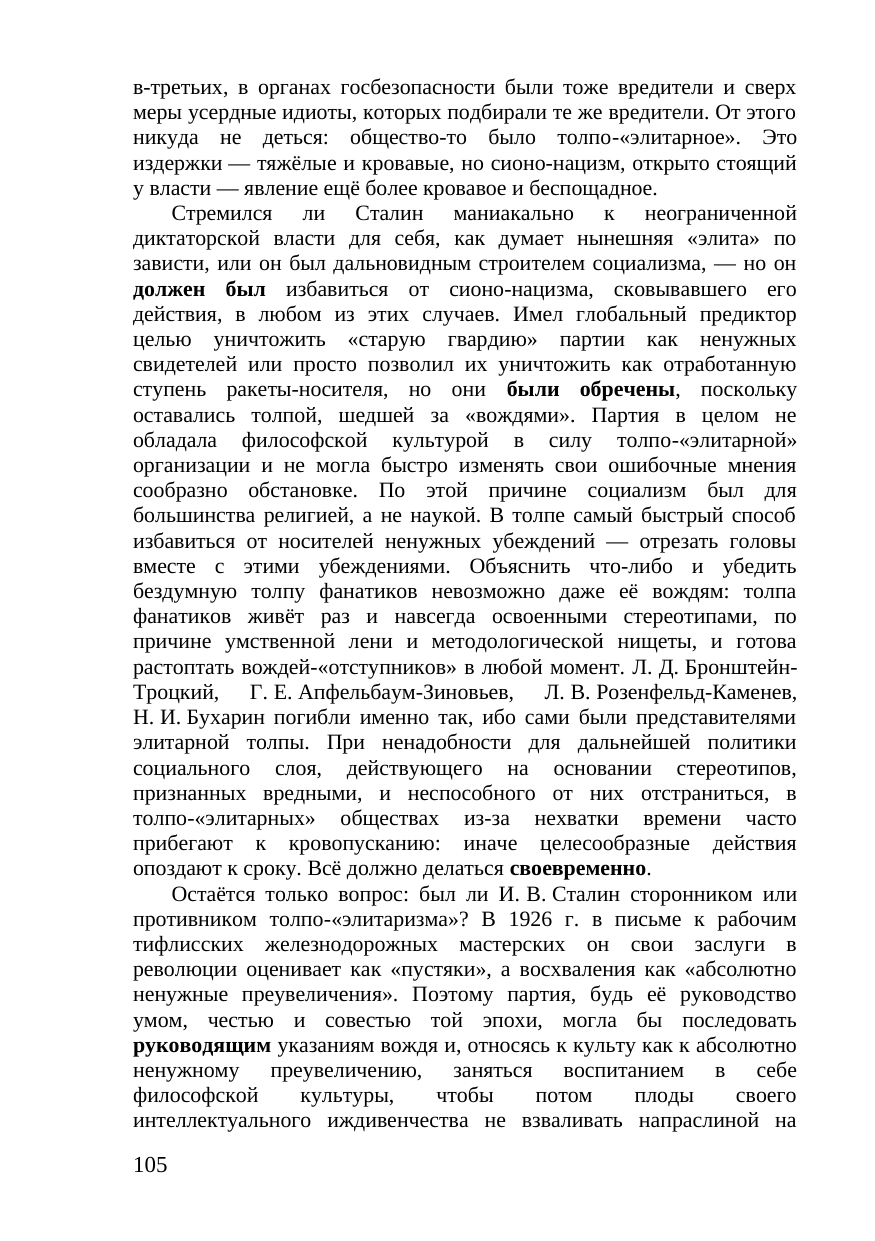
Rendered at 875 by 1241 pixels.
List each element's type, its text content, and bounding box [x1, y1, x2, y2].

text в-третьих, в органах госбезопасности были тоже вредители и сверх меры усердные идиоты, которых подбирали те же вредители. От этого никуда не деться: общество-то было толпо‑«элитарное». Это издержки — тяжёлые и кровавые, но сионо-нацизм, открыто стоящий у власти — явление ещё более кровавое и беспощадное. [133, 74, 797, 200]
text Стремился ли Сталин маниакально к неограниченной диктаторской власти для себя, как думает нынешняя «элита» по зависти, или он был дальновидным строителем социализма, — но он должен был избавиться от сионо-нацизма, сковывавшего его действия, в любом из этих случаев. Имел глобальный предиктор целью уничтожить «старую гвардию» партии как ненужных свидетелей или просто позволил их уничтожить как отработанную ступень ракеты-носителя, но они были обречены, поскольку оставались толпой, шедшей за «вождями». Партия в целом не обладала философской культурой в силу толпо‑«элитарной» организации и не могла быстро изменять свои ошибочные мнения сообразно обстановке. По этой причине социализм был для большинства религией, а не наукой. В толпе самый быстрый способ избавиться от носителей ненужных убеждений — отрезать головы вместе с этими убеждениями. Объяснить что-либо и убедить бездумную толпу фанатиков невозможно даже её вождям: толпа фанатиков живёт раз и навсегда освоенными стереотипами, по причине умственной лени и методологической нищеты, и готова растоптать вождей-«отступников» в любой момент. Л. Д. Бронштейн-Троцкий, Г. Е. Апфельбаум-Зиновьев, Л. В. Розенфельд-Каменев, Н. И. Бухарин погибли именно так, ибо сами были представителями элитарной толпы. При ненадобности для дальнейшей политики социального слоя, действующего на основании стереотипов, признанных вредными, и неспособного от них отстраниться, в толпо‑«элитарных» обществах из-за нехватки времени часто прибегают к кровопусканию: иначе целесообразные действия опоздают к сроку. Всё должно делаться своевременно. [133, 200, 797, 881]
text Остаётся только вопрос: был ли И. В. Сталин сторонником или противником толпо‑«элитаризма»? В 1926 г. в письме к рабочим тифлисских железнодорожных мастерских он свои заслуги в революции оценивает как «пустяки», а восхваления как «абсолютно ненужные преувеличения». Поэтому партия, будь её руководство умом, честью и совестью той эпохи, могла бы последовать руководящим указаниям вождя и, относясь к культу как к абсолютно ненужному преувеличению, заняться воспитанием в себе философской культуры, чтобы потом плоды своего интеллектуального иждивенчества не взваливать напраслиной на [133, 881, 797, 1133]
